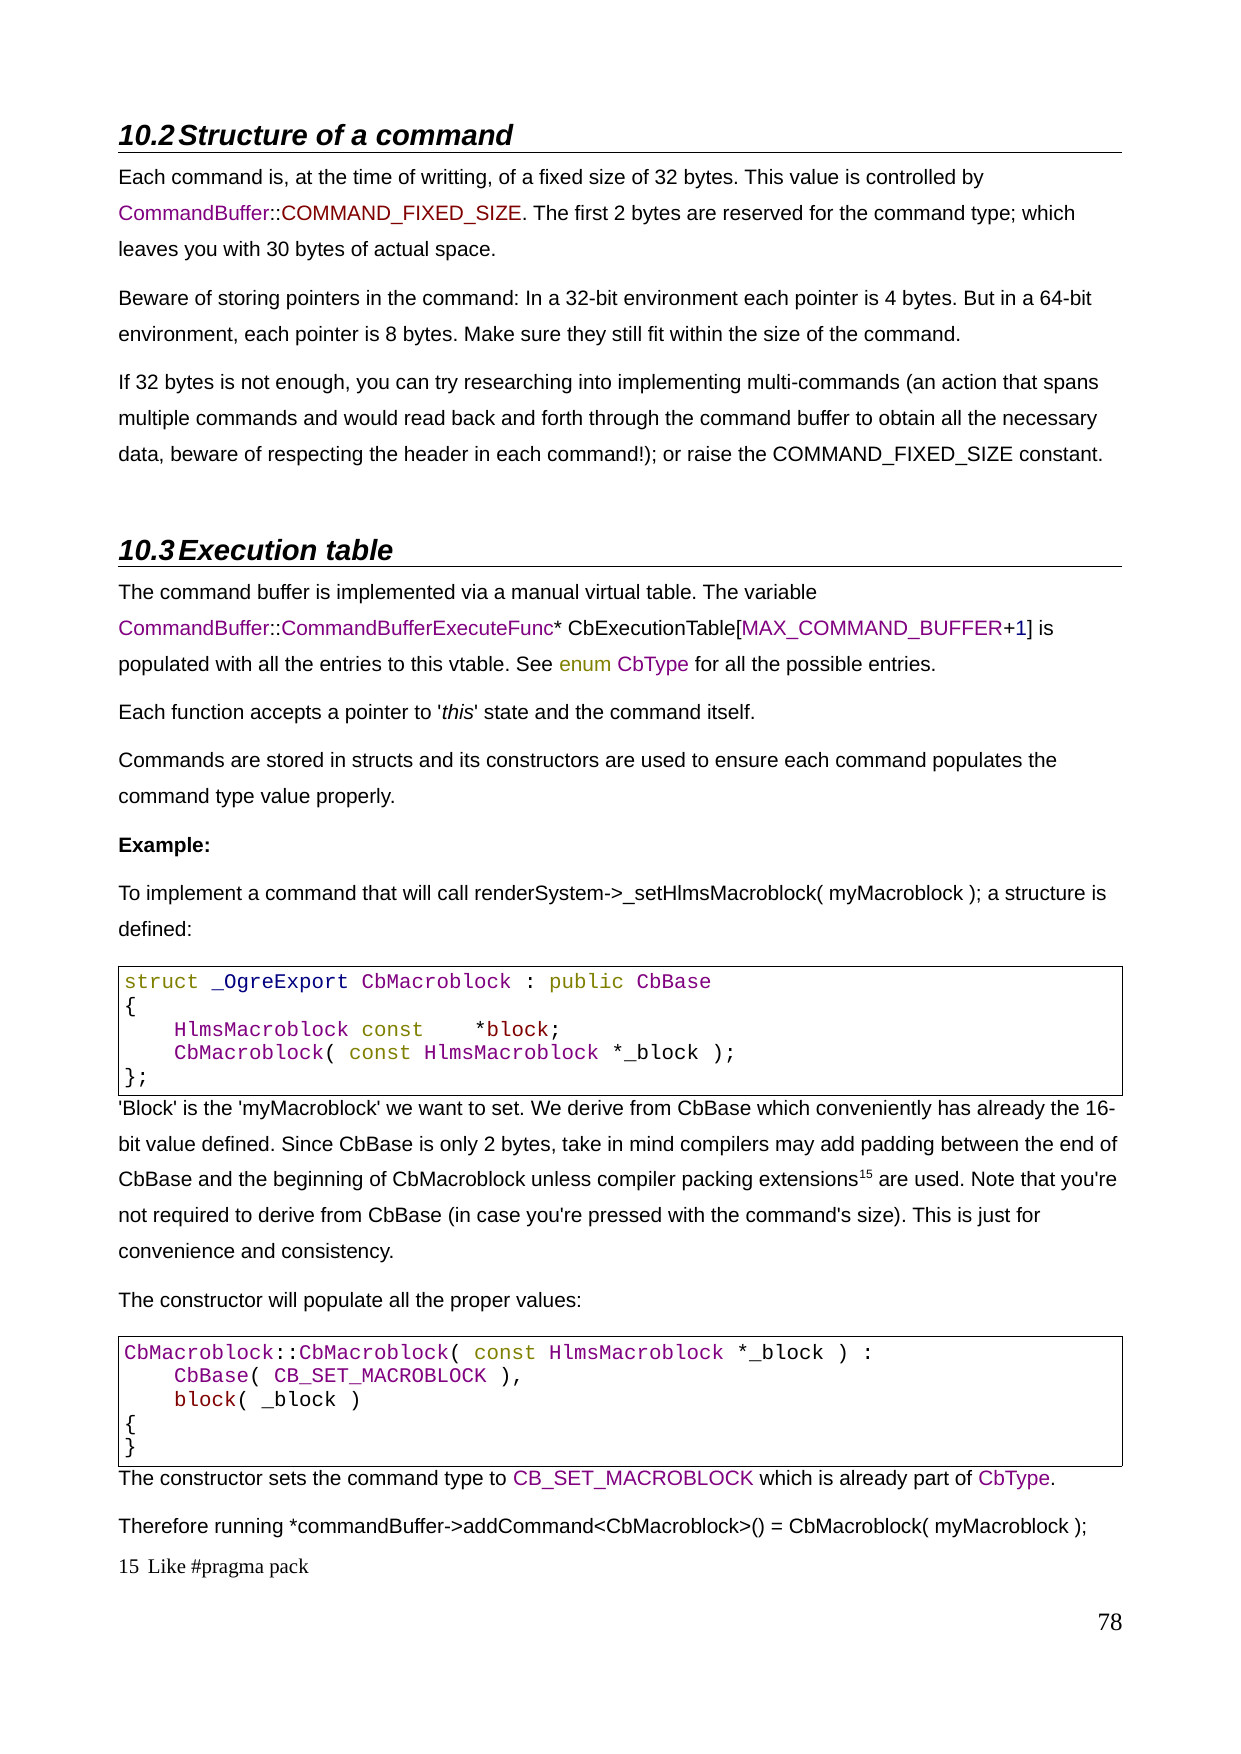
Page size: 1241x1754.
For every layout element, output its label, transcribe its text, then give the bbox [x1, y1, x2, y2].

text 'Block' is the 'myMacroblock' we want to set. We derive from CbBase which conveniently has already the 16-bit value defined. Since CbBase is only 2 bytes, take in mind compilers may add padding between the end of CbBase and the beginning of CbMacroblock unless compiler packing extensions are used. Note that you're not required to derive from CbBase (in case you're pressed with the command's size). This is just for convenience and consistency. [118, 1096, 1122, 1263]
text Like #pragma pack [118, 1553, 1122, 1578]
table_header struct _OgreExport CbMacroblock : public CbBase { HlmsMacroblock const *block; CbMacroblock( const HlmsMacroblock *_block ); }; [119, 967, 1122, 1095]
text Each function accepts a pointer to 'this' state and the command itself. [118, 700, 1122, 724]
text Beware of storing pointers in the command: In a 32-bit environment each pointer is 4 bytes. But in a 64-bit environment, each pointer is 8 bytes. Make sure they still fit within the size of the command. [118, 285, 1122, 345]
text Commands are stored in structs and its constructors are used to ensure each command populates the command type value properly. [118, 748, 1122, 808]
text The constructor will populate all the proper values: [118, 1288, 1122, 1312]
table_header CbMacroblock::CbMacroblock( const HlmsMacroblock *_block ) : CbBase( CB_SET_MACROBLOCK ), block( _block ) { } [119, 1337, 1122, 1466]
text To implement a command that will call renderSystem->_setHlmsMacroblock( myMacroblock ); a structure is defined: [118, 881, 1122, 941]
text Therefore running *commandBuffer->addCommand<CbMacroblock>() = CbMacroblock( myMacroblock ); [118, 1514, 1122, 1538]
subtitle Execution table [118, 533, 1122, 566]
subtitle Structure of a command [118, 118, 1122, 152]
text Each command is, at the time of writting, of a fixed size of 32 bytes. This value is controlled by CommandBuffer::COMMAND_FIXED_SIZE. The first 2 bytes are reserved for the command type; which leaves you with 30 bytes of actual space. [118, 165, 1122, 261]
text The command buffer is implemented via a manual virtual table. The variable CommandBuffer::CommandBufferExecuteFunc* CbExecutionTable[MAX_COMMAND_BUFFER+1] is populated with all the entries to this vtable. See enum CbType for all the possible entries. [118, 579, 1122, 675]
text Example: [118, 833, 1122, 857]
text The constructor sets the command type to CB_SET_MACROBLOCK which is already part of CbType. [118, 1467, 1122, 1490]
text If 32 bytes is not enough, you can try researching into implementing multi-commands (an action that spans multiple commands and would read back and forth through the command buffer to obtain all the necessary data, beware of respecting the header in each command!); or raise the COMMAND_FIXED_SIZE constant. [118, 370, 1122, 466]
